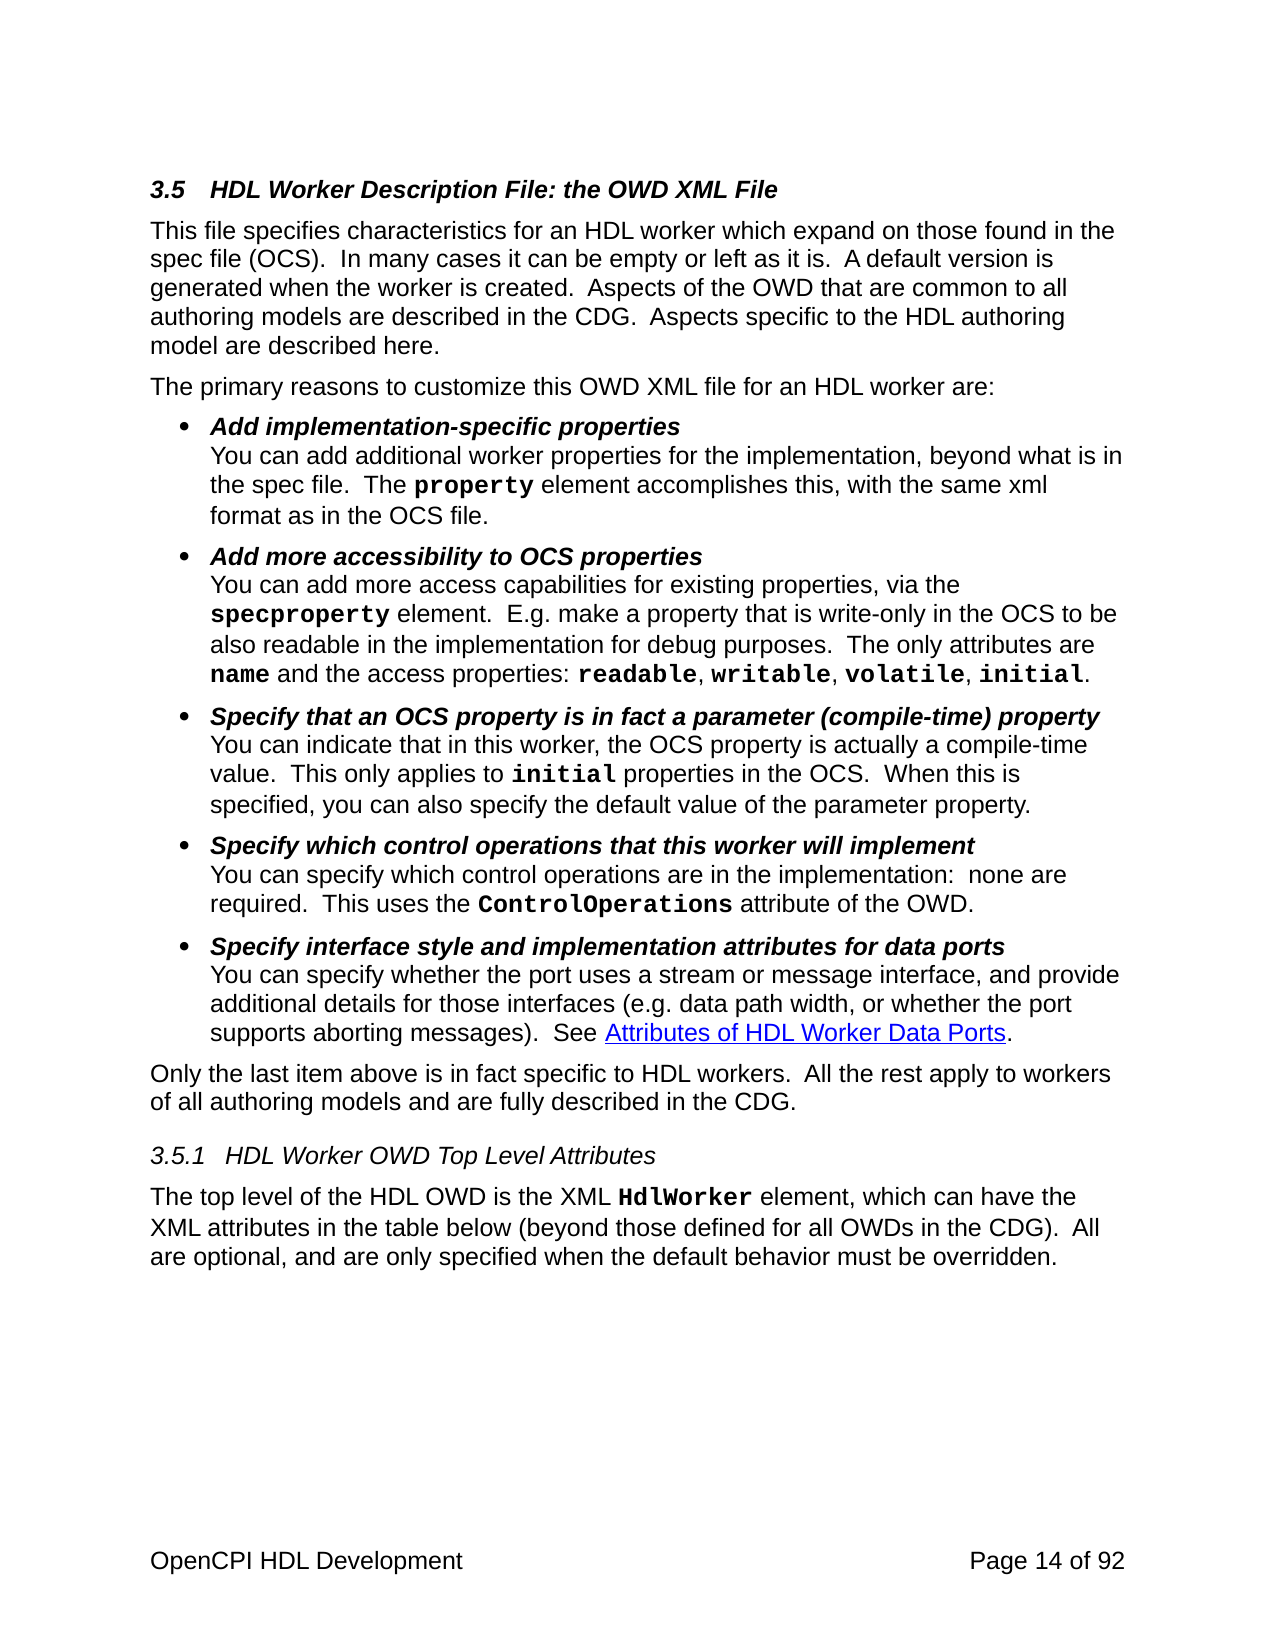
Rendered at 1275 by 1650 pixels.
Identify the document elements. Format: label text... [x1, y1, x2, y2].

text The primary reasons to customize this OWD XML file for an HDL worker are: [150, 371, 1125, 400]
text The top level of the HDL OWD is the XML HdlWorker element, which can have the XML attributes in the table below (beyond those defined for all OWDs in the CDG). All are optional, and are only specified when the default behavior must be overridden. [150, 1182, 1125, 1270]
list Specify that an OCS property is in fact a parameter (compile-time) property You can indicate that in this worker, the OCS property is actually a compile-time value. This only applies to initial properties in the OCS. When this is specified, you can also specify the default value of the parameter property. [180, 702, 1125, 819]
list Add implementation-specific properties You can add additional worker properties for the implementation, beyond what is in the spec file. The property element accomplishes this, with the same xml format as in the OCS file. [180, 412, 1125, 529]
text Only the last item above is in fact specific to HDL workers. All the rest apply to workers of all authoring models and are fully described in the CDG. [150, 1058, 1125, 1116]
subtitle HDL Worker Description File: the OWD XML File [150, 175, 1125, 204]
list Add more accessibility to OCS properties You can add more access capabilities for existing properties, via the specproperty element. E.g. make a property that is write-only in the OCS to be also readable in the implementation for debug purposes. The only attributes are name and the access properties: readable, writable, volatile, initial. [180, 541, 1125, 690]
text This file specifies characteristics for an HDL worker which expand on those found in the spec file (OCS). In many cases it can be empty or left as it is. A default version is generated when the worker is created. Aspects of the OWD that are common to all authoring models are described in the CDG. Aspects specific to the HDL authoring model are described here. [150, 216, 1125, 359]
list Specify interface style and implementation attributes for data ports You can specify whether the port uses a stream or message interface, and provide additional details for those interfaces (e.g. data path width, or whether the port supports aborting messages). See Attributes of HDL Worker Data Ports. [180, 931, 1125, 1047]
list Specify which control operations that this worker will implement You can specify which control operations are in the implementation: none are required. This uses the ControlOperations attribute of the OWD. [180, 831, 1125, 919]
subtitle HDL Worker OWD Top Level Attributes [150, 1141, 1125, 1170]
